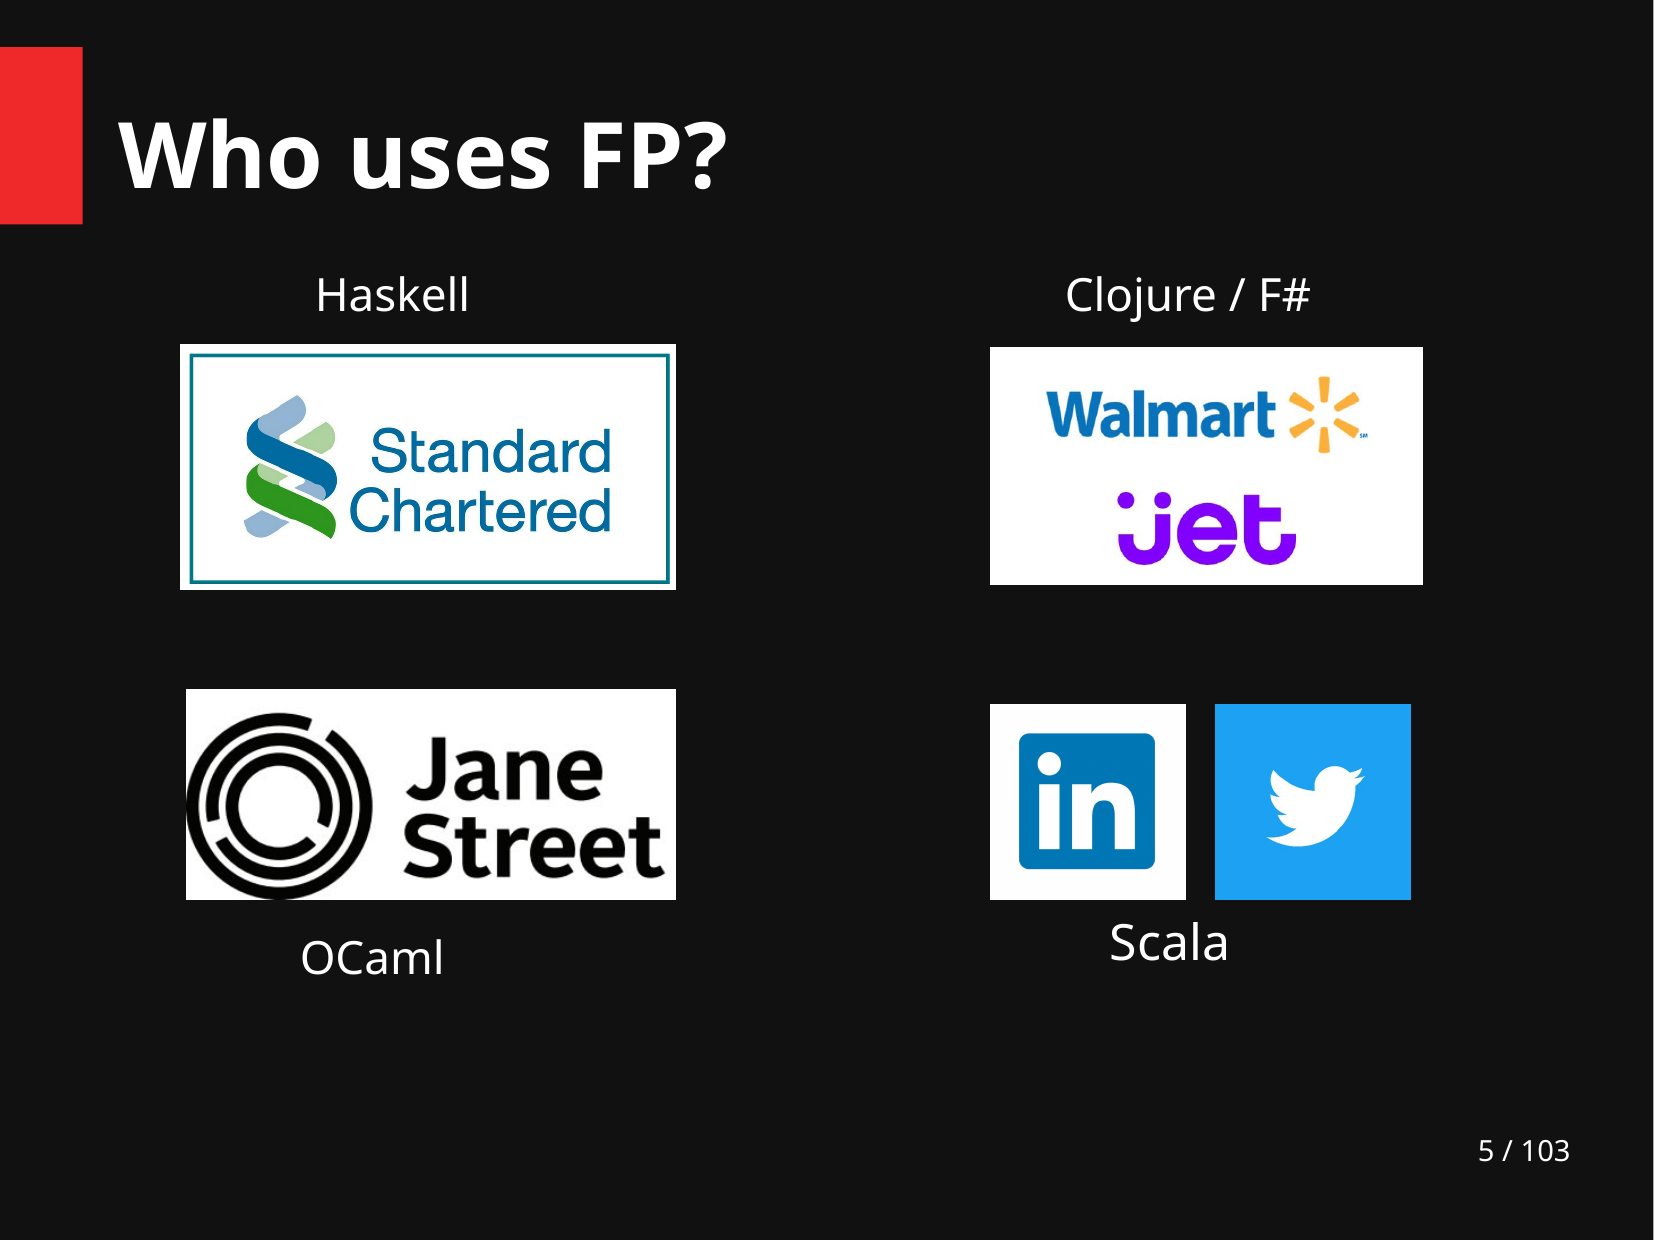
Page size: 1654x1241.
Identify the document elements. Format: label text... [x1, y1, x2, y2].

text_box Clojure / F# [1050, 255, 1381, 333]
title Who uses FP? [118, 27, 1571, 278]
picture [186, 689, 676, 901]
picture [990, 347, 1423, 586]
picture [990, 704, 1186, 901]
picture [180, 344, 676, 591]
text_box Scala [1095, 900, 1426, 984]
text_box Haskell [300, 255, 631, 333]
text_box OCaml [285, 918, 616, 996]
picture [1215, 704, 1411, 900]
